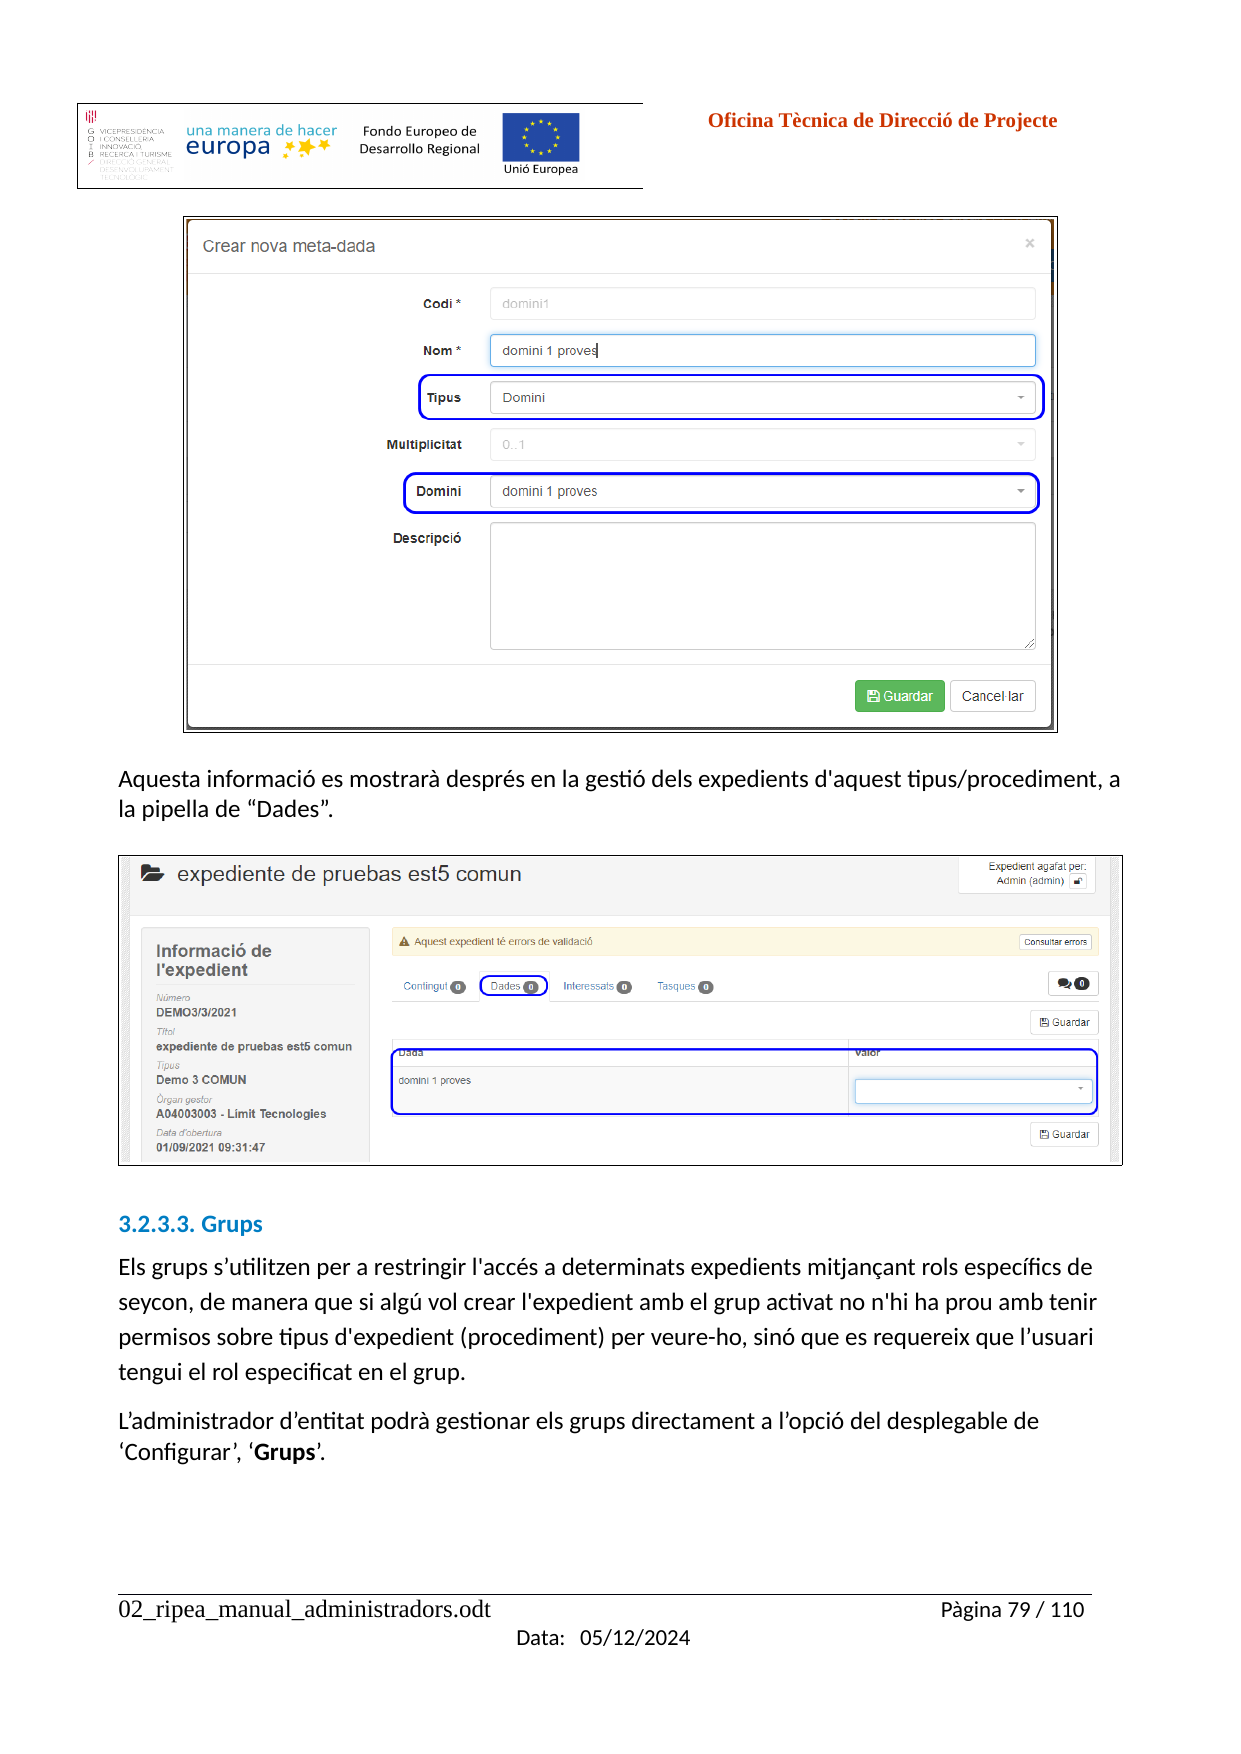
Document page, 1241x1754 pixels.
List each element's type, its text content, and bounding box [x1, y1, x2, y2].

picture [121, 857, 1119, 1162]
picture [186, 219, 1054, 730]
text L’administrador d’entitat podrà gestionar els grups directament a l’opció del desplegable de ‘Configurar’, ‘Grups’. [118, 1406, 1122, 1467]
subtitle 3.2.3.3. Grups [118, 1208, 1122, 1238]
picture [184, 108, 585, 182]
text Els grups s’utilitzen per a restringir l'accés a determinats expedients mitjançant rols específics de seycon, de manera que si algú vol crear l'expedient amb el grup activat no n'hi ha prou amb tenir permisos sobre tipus d'expedient (procediment) per veure-ho, sinó que es requereix que l’usuari tengui el rol especificat en el grup. [118, 1251, 1122, 1386]
text Aquesta informació es mostrarà després en la gestió dels expedients d'aquest tipus/procediment, a la pipella de “Dades”. [118, 763, 1122, 824]
picture [82, 108, 178, 182]
